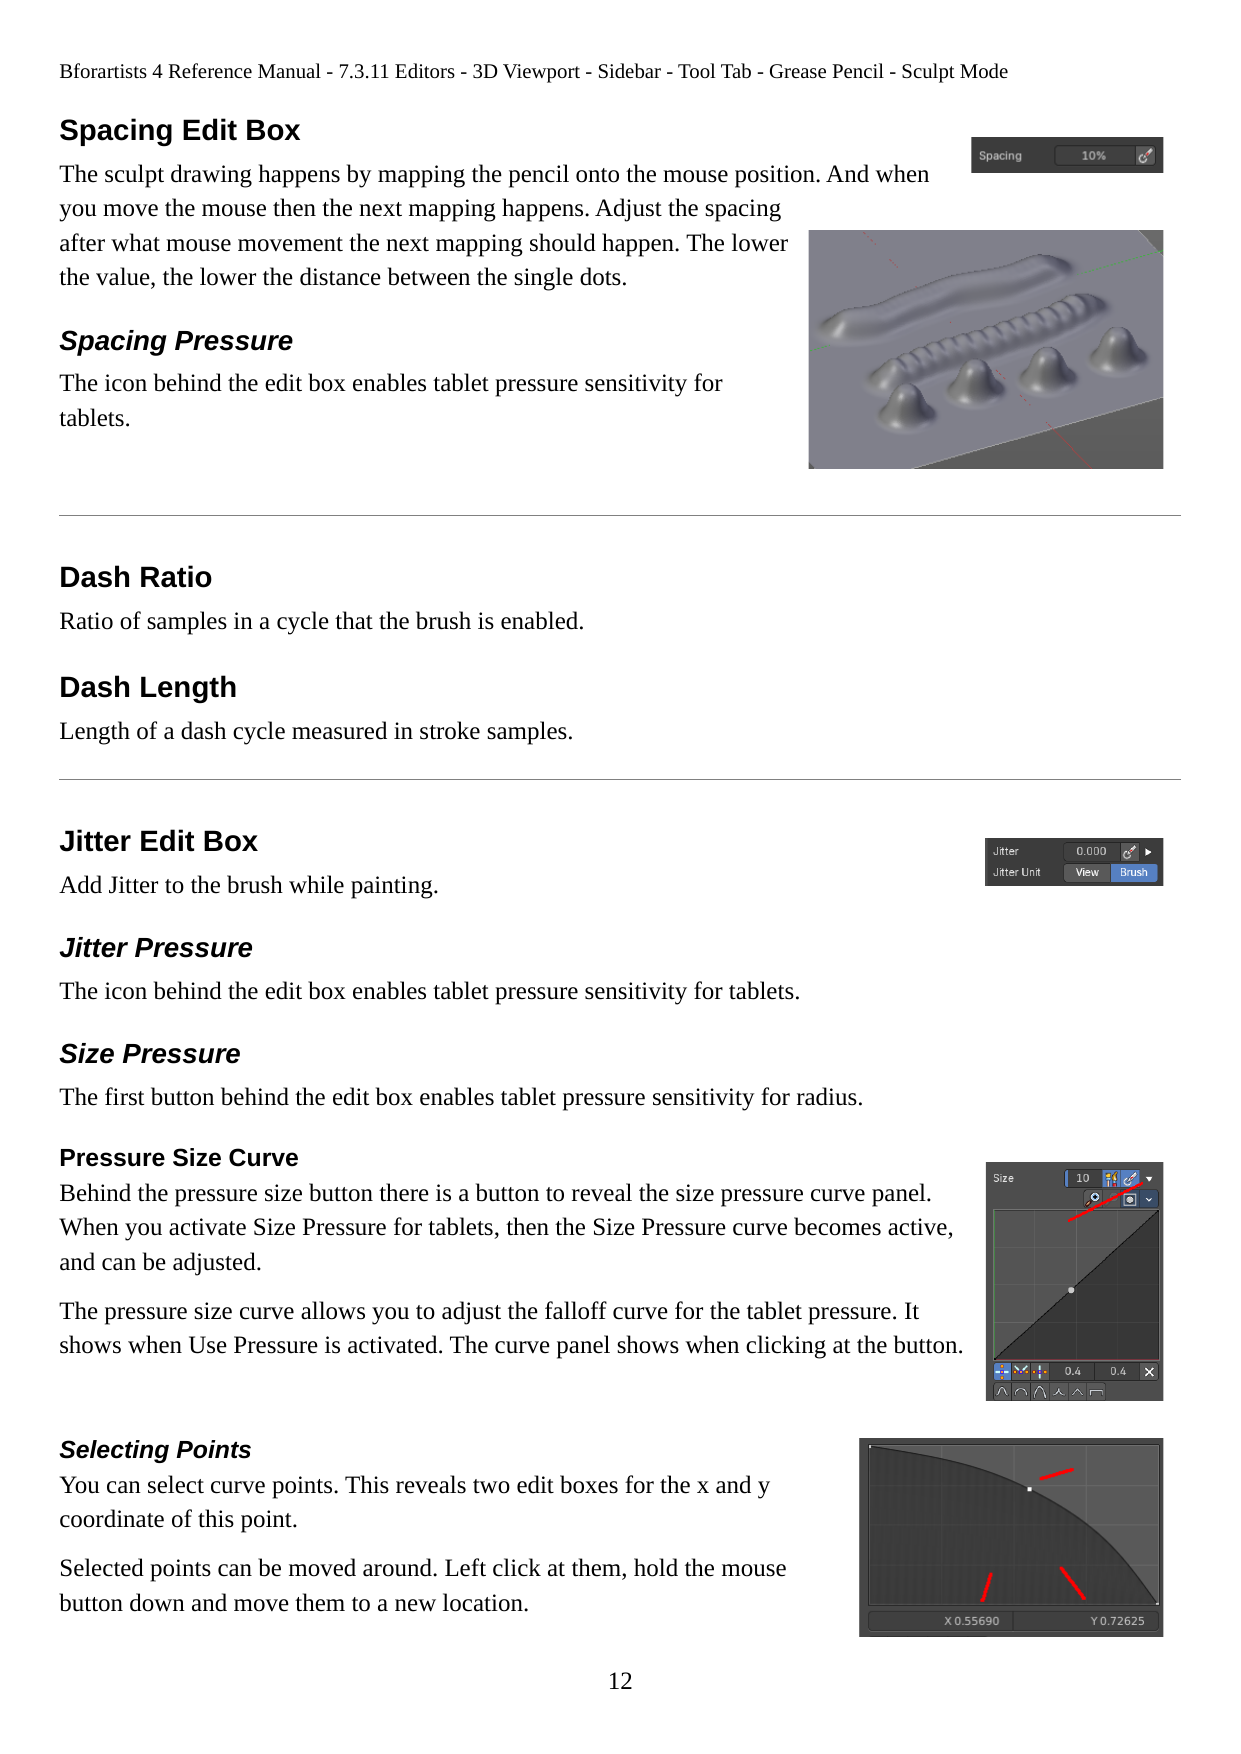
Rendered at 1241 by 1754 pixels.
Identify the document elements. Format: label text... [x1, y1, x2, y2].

text The pressure size curve allows you to adjust the falloff curve for the tablet pressure. It shows when Use Pressure is activated. The curve panel shows when clicking at the button. [59, 1296, 985, 1359]
subtitle Pressure Size Curve [59, 1143, 1181, 1172]
text Add Jitter to the brush while painting. [59, 870, 1181, 898]
subtitle Jitter Edit Box [59, 823, 1181, 857]
subtitle Spacing Pressure [59, 324, 808, 356]
text The first button behind the edit box enables tablet pressure sensitivity for radius. [59, 1082, 1181, 1110]
text Ratio of samples in a cycle that the brush is enabled. [59, 606, 1181, 634]
text Length of a dash cycle measured in stroke samples. [59, 716, 1181, 744]
text The sculpt drawing happens by mapping the pencil onto the mouse position. And when you move the mouse then the next mapping happens. Adjust the spacing after what mouse movement the next mapping should happen. The lower the value, the lower the distance between the single dots. [59, 159, 1181, 291]
picture [859, 1438, 1164, 1637]
text You can select curve points. This reveals two edit boxes for the x and y coordinate of this point. [59, 1470, 859, 1533]
text The icon behind the edit box enables tablet pressure sensitivity for tablets. [59, 368, 808, 431]
picture [985, 838, 1164, 886]
text The icon behind the edit box enables tablet pressure sensitivity for tablets. [59, 976, 1181, 1004]
text Behind the pressure size button there is a button to reveal the size pressure curve panel. When you activate Size Pressure for tablets, then the Size Pressure curve becomes active, and can be adjusted. [59, 1178, 985, 1276]
subtitle Spacing Edit Box [59, 113, 1181, 146]
subtitle Dash Ratio [59, 559, 1181, 593]
picture [985, 1162, 1164, 1401]
subtitle Jitter Pressure [59, 931, 1181, 963]
text Selected points can be moved around. Left click at them, hold the mouse button down and move them to a new location. [59, 1553, 859, 1616]
subtitle Size Pressure [59, 1037, 1181, 1069]
picture [971, 137, 1164, 173]
subtitle Selecting Points [59, 1435, 1181, 1463]
subtitle [1164, 324, 1181, 356]
subtitle Dash Length [59, 669, 1181, 703]
picture [808, 230, 1164, 469]
